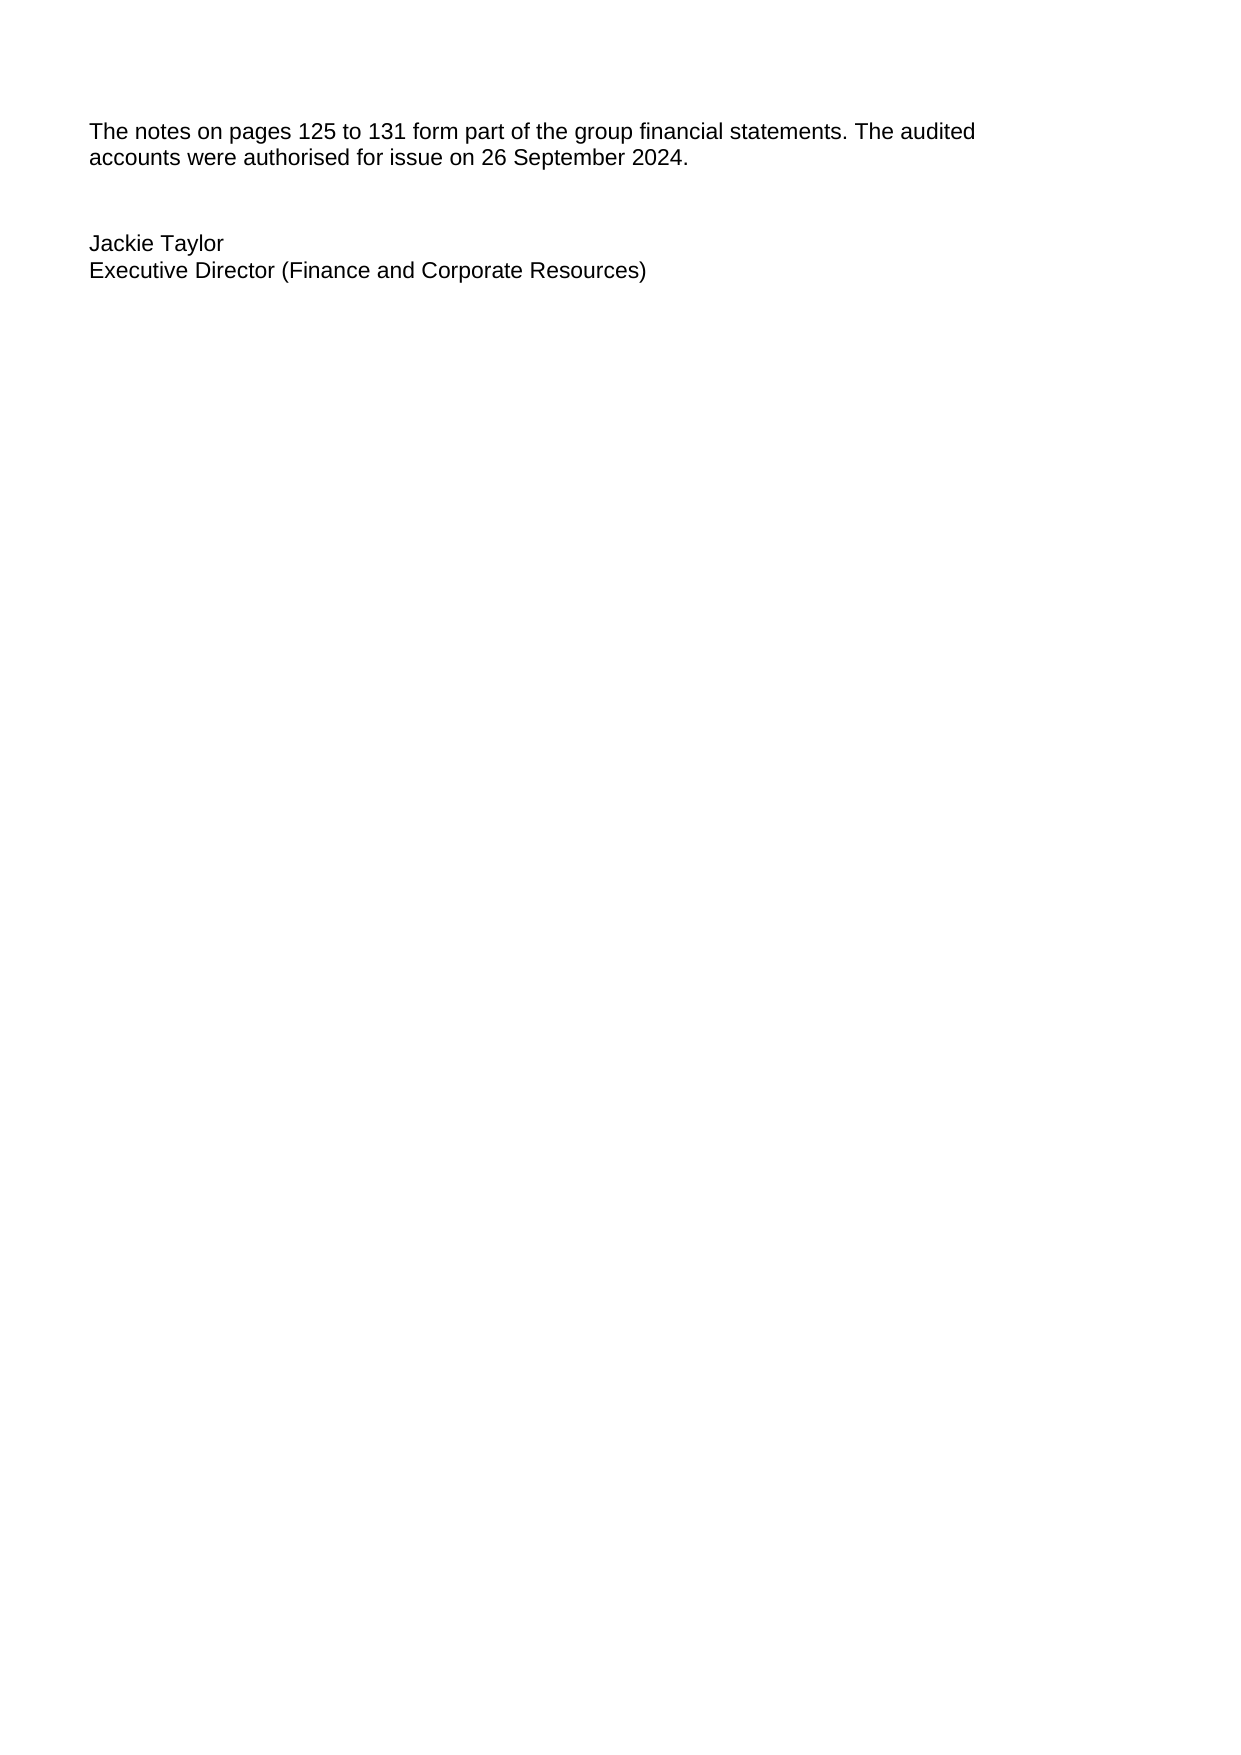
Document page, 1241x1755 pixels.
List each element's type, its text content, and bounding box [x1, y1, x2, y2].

text The notes on pages 125 to 131 form part of the group financial statements. The audited accounts were authorised for issue on 26 September 2024. [89, 118, 1059, 171]
text Executive Director (Finance and Corporate Resources) [77, 257, 1074, 283]
text Jackie Taylor [77, 230, 1074, 257]
